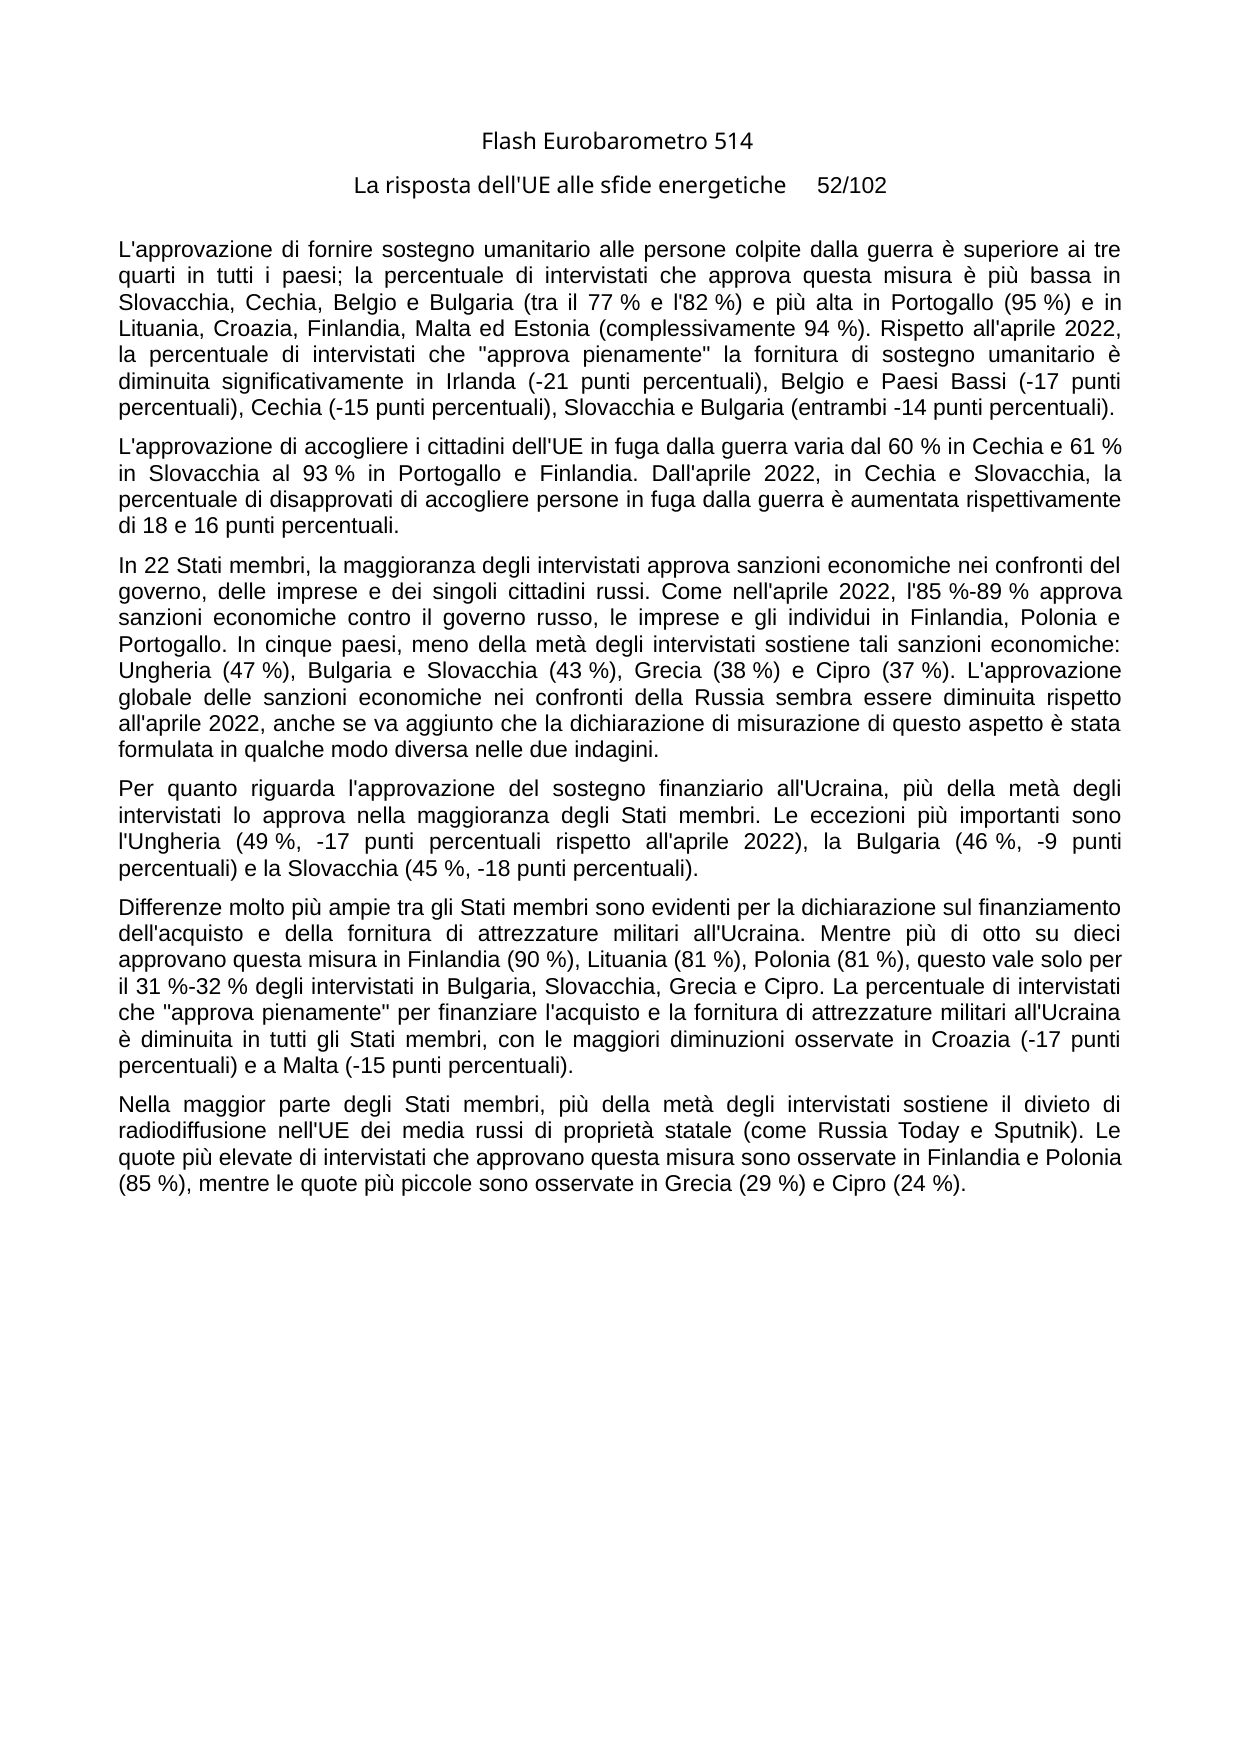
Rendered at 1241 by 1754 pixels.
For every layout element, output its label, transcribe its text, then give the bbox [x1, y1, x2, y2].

text L'approvazione di accogliere i cittadini dell'UE in fuga dalla guerra varia dal 60 % in Cechia e 61 % in Slovacchia al 93 % in Portogallo e Finlandia. Dall'aprile 2022, in Cechia e Slovacchia, la percentuale di disapprovati di accogliere persone in fuga dalla guerra è aumentata rispettivamente di 18 e 16 punti percentuali. [118, 433, 1122, 539]
text In 22 Stati membri, la maggioranza degli intervistati approva sanzioni economiche nei confronti del governo, delle imprese e dei singoli cittadini russi. Come nell'aprile 2022, l'85 %-89 % approva sanzioni economiche contro il governo russo, le imprese e gli individui in Finlandia, Polonia e Portogallo. In cinque paesi, meno della metà degli intervistati sostiene tali sanzioni economiche: Ungheria (47 %), Bulgaria e Slovacchia (43 %), Grecia (38 %) e Cipro (37 %). L'approvazione globale delle sanzioni economiche nei confronti della Russia sembra essere diminuita rispetto all'aprile 2022, anche se va aggiunto che la dichiarazione di misurazione di questo aspetto è stata formulata in qualche modo diversa nelle due indagini. [118, 552, 1122, 762]
text Differenze molto più ampie tra gli Stati membri sono evidenti per la dichiarazione sul finanziamento dell'acquisto e della fornitura di attrezzature militari all'Ucraina. Mentre più di otto su dieci approvano questa misura in Finlandia (90 %), Lituania (81 %), Polonia (81 %), questo vale solo per il 31 %-32 % degli intervistati in Bulgaria, Slovacchia, Grecia e Cipro. La percentuale di intervistati che "approva pienamente" per finanziare l'acquisto e la fornitura di attrezzature militari all'Ucraina è diminuita in tutti gli Stati membri, con le maggiori diminuzioni osservate in Croazia (-17 punti percentuali) e a Malta (-15 punti percentuali). [118, 894, 1122, 1078]
text L'approvazione di fornire sostegno umanitario alle persone colpite dalla guerra è superiore ai tre quarti in tutti i paesi; la percentuale di intervistati che approva questa misura è più bassa in Slovacchia, Cechia, Belgio e Bulgaria (tra il 77 % e l'82 %) e più alta in Portogallo (95 %) e in Lituania, Croazia, Finlandia, Malta ed Estonia (complessivamente 94 %). Rispetto all'aprile 2022, la percentuale di intervistati che "approva pienamente" la fornitura di sostegno umanitario è diminuita significativamente in Irlanda (-21 punti percentuali), Belgio e Paesi Bassi (-17 punti percentuali), Cechia (-15 punti percentuali), Slovacchia e Bulgaria (entrambi -14 punti percentuali). [118, 236, 1122, 420]
text Per quanto riguarda l'approvazione del sostegno finanziario all'Ucraina, più della metà degli intervistati lo approva nella maggioranza degli Stati membri. Le eccezioni più importanti sono l'Ungheria (49 %, -17 punti percentuali rispetto all'aprile 2022), la Bulgaria (46 %, -9 punti percentuali) e la Slovacchia (45 %, -18 punti percentuali). [118, 775, 1122, 881]
text Nella maggior parte degli Stati membri, più della metà degli intervistati sostiene il divieto di radiodiffusione nell'UE dei media russi di proprietà statale (come Russia Today e Sputnik). Le quote più elevate di intervistati che approvano questa misura sono osservate in Finlandia e Polonia (85 %), mentre le quote più piccole sono osservate in Grecia (29 %) e Cipro (24 %). [118, 1091, 1122, 1197]
